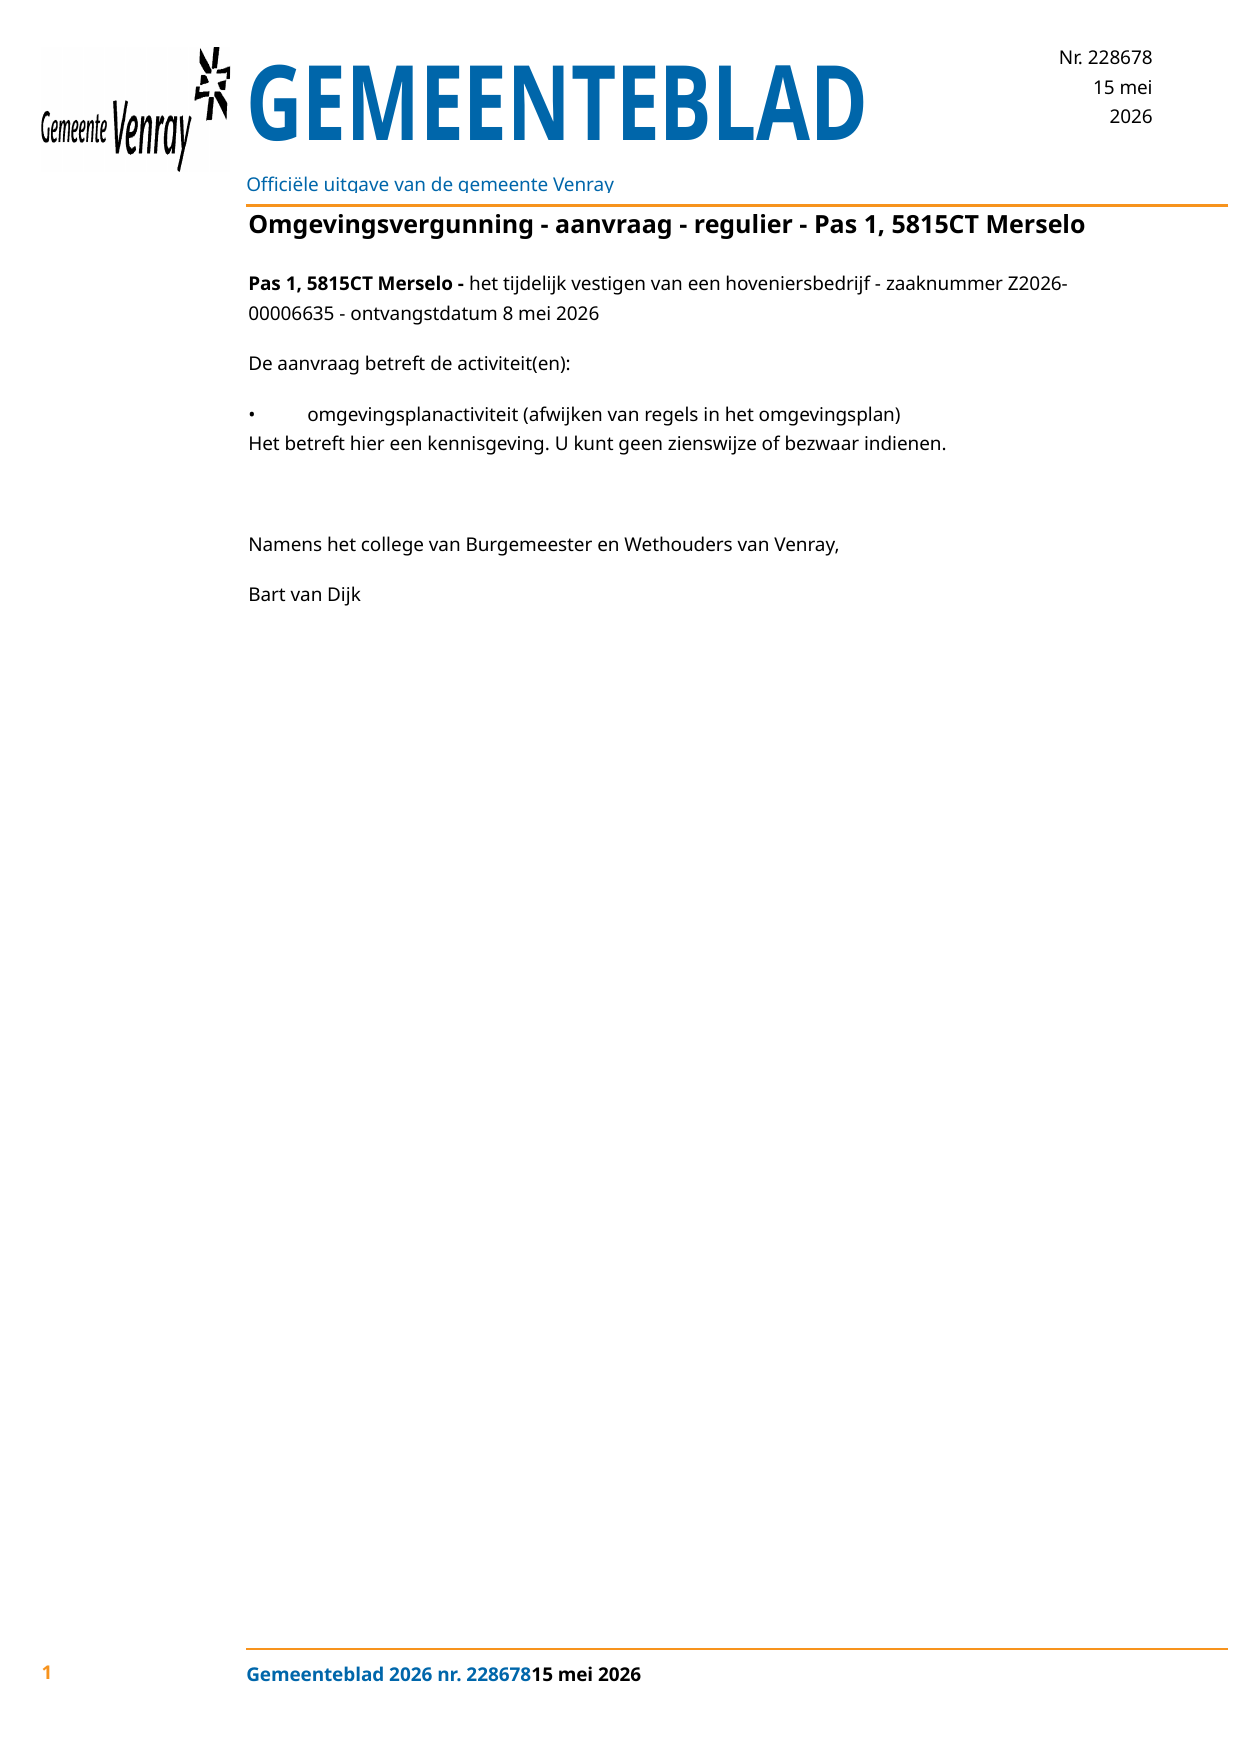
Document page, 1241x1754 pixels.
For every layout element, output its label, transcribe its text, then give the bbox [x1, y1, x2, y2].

text Omgevingsvergunning - aanvraag - regulier - Pas 1, 5815CT Merselo [248, 207, 1152, 241]
picture [41, 47, 231, 172]
text Het betreft hier een kennisgeving. U kunt geen zienswijze of bezwaar indienen. [248, 430, 1152, 456]
text Pas 1, 5815CT Merselo - het tijdelijk vestigen van een hoveniersbedrijf - zaaknummer Z2026-00006635 - ontvangstdatum 8 mei 2026 [248, 270, 1152, 326]
list omgevingsplanactiviteit (afwijken van regels in het omgevingsplan) [248, 401, 1152, 426]
text Bart van Dijk [248, 582, 1152, 607]
text Namens het college van Burgemeester en Wethouders van Venray, [248, 531, 1152, 557]
text De aanvraag betreft de activiteit(en): [248, 350, 1152, 376]
